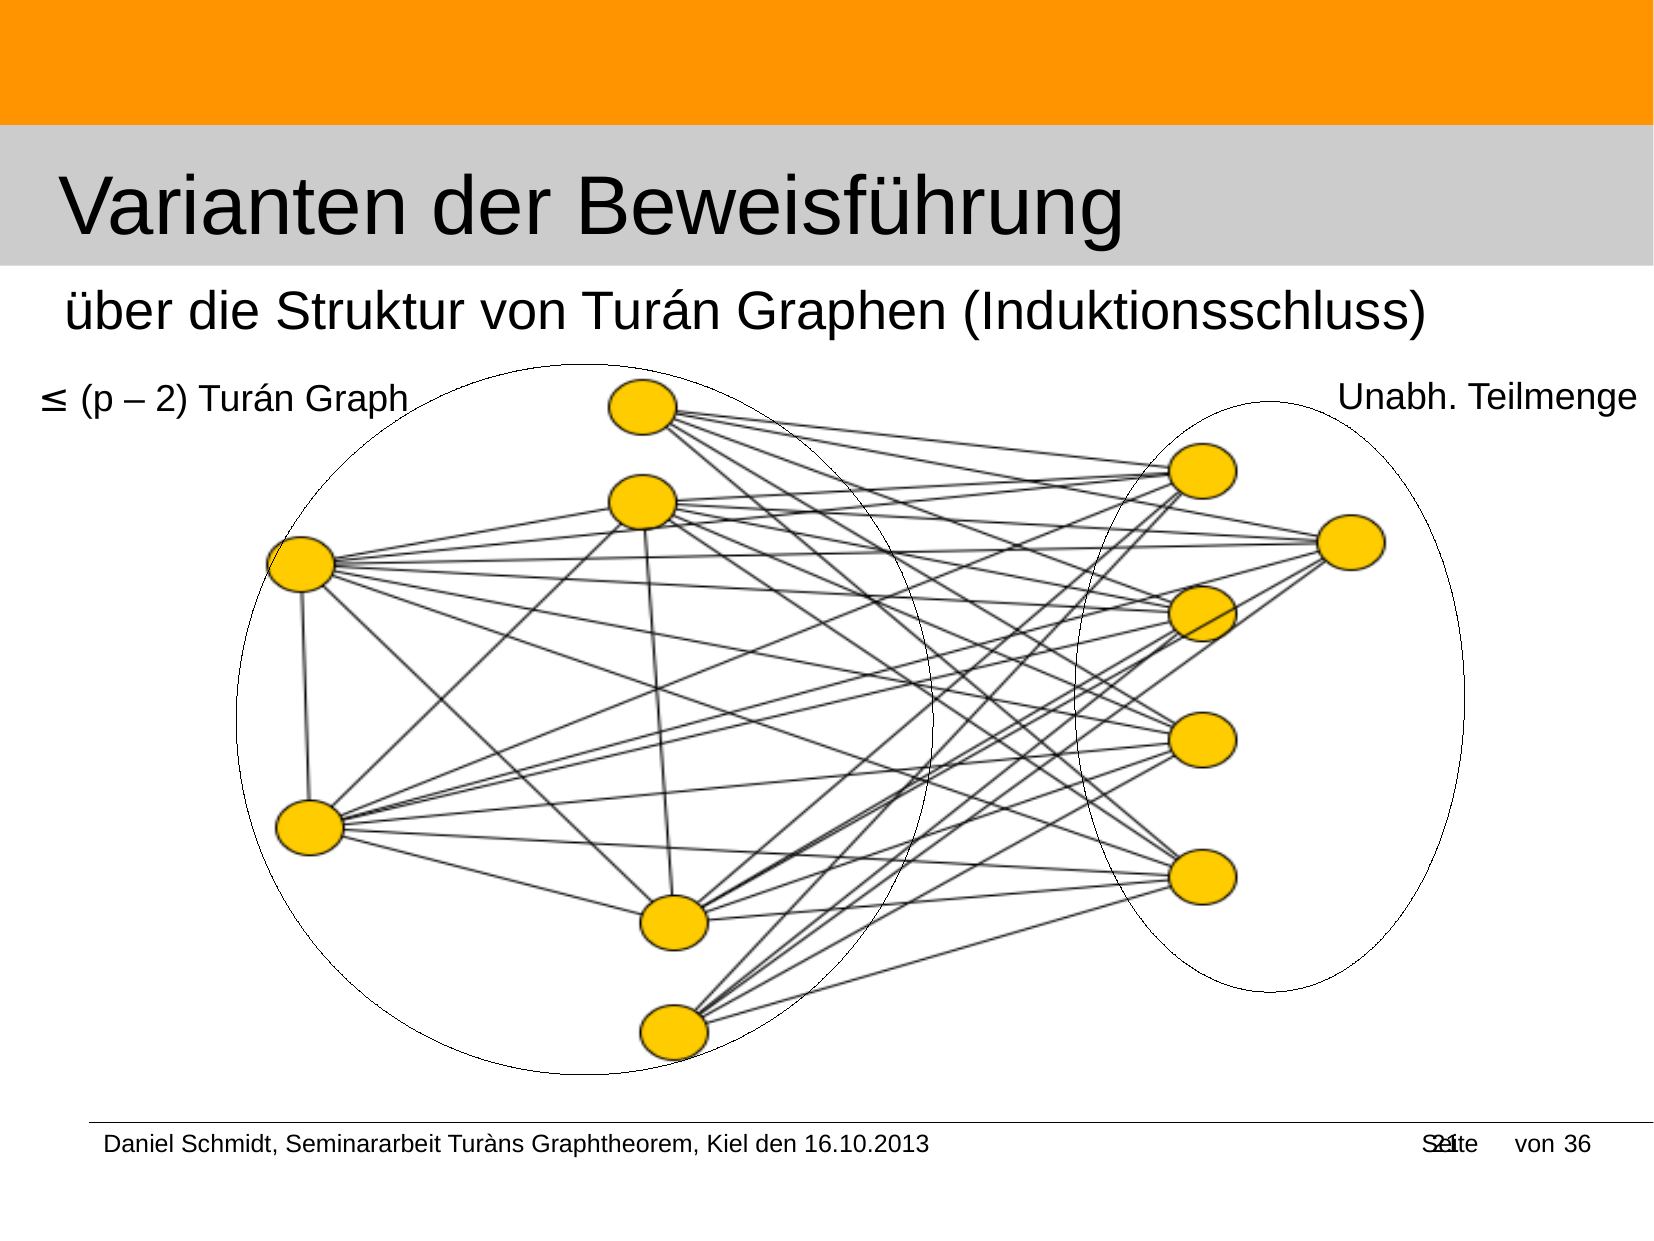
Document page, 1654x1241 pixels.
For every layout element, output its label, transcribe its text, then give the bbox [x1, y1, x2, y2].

text_box Unabh. Teilmenge [1322, 368, 1654, 426]
text_box Daniel Schmidt, Seminararbeit Turàns Graphtheorem, Kiel den 16.10.2013 [88, 1122, 975, 1165]
text_box 36 [1549, 1121, 1654, 1193]
title über die Struktur von Turán Graphen (Induktionsschluss) [56, 238, 1571, 349]
picture [233, 352, 1418, 1087]
title Varianten der Beweisführung [50, 143, 1359, 260]
text_box ≤ (p – 2) Turán Graph [23, 364, 508, 471]
text_box [1416, 1122, 1549, 1165]
text_box Seite [1406, 1122, 1416, 1165]
